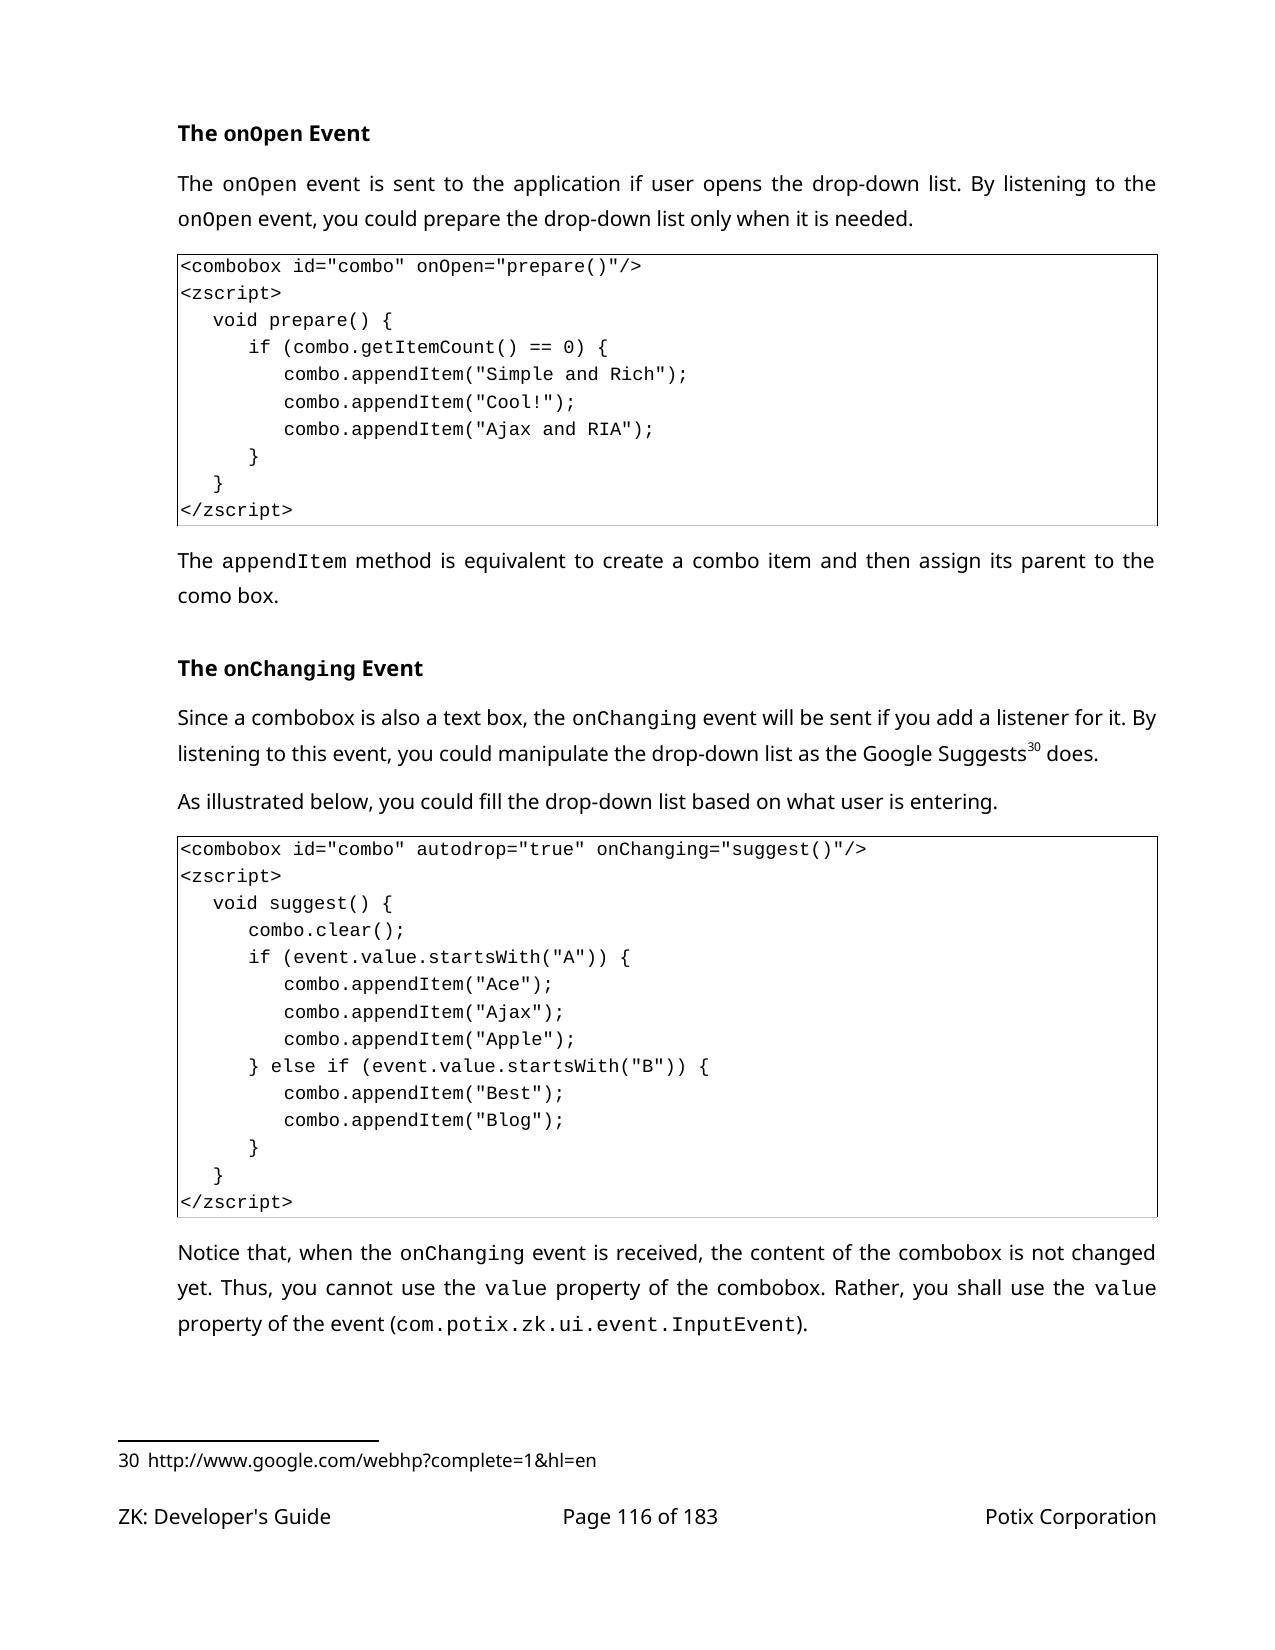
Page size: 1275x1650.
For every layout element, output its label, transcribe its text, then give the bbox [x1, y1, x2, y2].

text } [178, 471, 1157, 495]
text void suggest() { [178, 891, 1157, 915]
text <combobox id="combo" autodrop="true" onChanging="suggest()"/> [178, 837, 1157, 861]
text combo.clear(); [178, 918, 1157, 942]
text combo.appendItem("Simple and Rich"); [178, 362, 1157, 387]
text if (event.value.startsWith("A")) { [178, 945, 1157, 969]
text if (combo.getItemCount() == 0) { [178, 335, 1157, 359]
text combo.appendItem("Cool!"); [178, 389, 1157, 414]
text The appendItem method is equivalent to create a combo item and then assign its parent to the como box. [177, 546, 1157, 610]
text The onOpen event is sent to the application if user opens the drop-down list. By listening to the onOpen event, you could prepare the drop-down list only when it is needed. [177, 169, 1157, 233]
text Notice that, when the onChanging event is received, the content of the combobox is not changed yet. Thus, you cannot use the value property of the combobox. Rather, you shall use the value property of the event (com.potix.zk.ui.event.InputEvent). [177, 1238, 1157, 1337]
text combo.appendItem("Apple"); [178, 1027, 1157, 1051]
subtitle The onChanging Event [177, 652, 1157, 682]
text combo.appendItem("Ajax and RIA"); [178, 417, 1157, 441]
text As illustrated below, you could fill the drop-down list based on what user is entering. [177, 787, 1157, 816]
text </zscript> [178, 1190, 1157, 1217]
text http://www.google.com/webhp?complete=1&hl=en [118, 1447, 1157, 1473]
text void prepare() { [178, 308, 1157, 332]
text } [178, 444, 1157, 468]
text <zscript> [178, 281, 1157, 305]
text <combobox id="combo" onOpen="prepare()"/> [178, 255, 1157, 278]
text <zscript> [178, 863, 1157, 888]
text combo.appendItem("Best"); [178, 1081, 1157, 1105]
text Since a combobox is also a text box, the onChanging event will be sent if you add a listener for it. By listening to this event, you could manipulate the drop-down list as the Google Suggests does. [177, 703, 1157, 767]
text } else if (event.value.startsWith("B")) { [178, 1054, 1157, 1078]
text combo.appendItem("Ajax"); [178, 999, 1157, 1024]
text } [178, 1163, 1157, 1187]
text </zscript> [178, 498, 1157, 525]
text combo.appendItem("Blog"); [178, 1108, 1157, 1132]
subtitle The onOpen Event [177, 118, 1157, 148]
text combo.appendItem("Ace"); [178, 972, 1157, 997]
text } [178, 1135, 1157, 1160]
